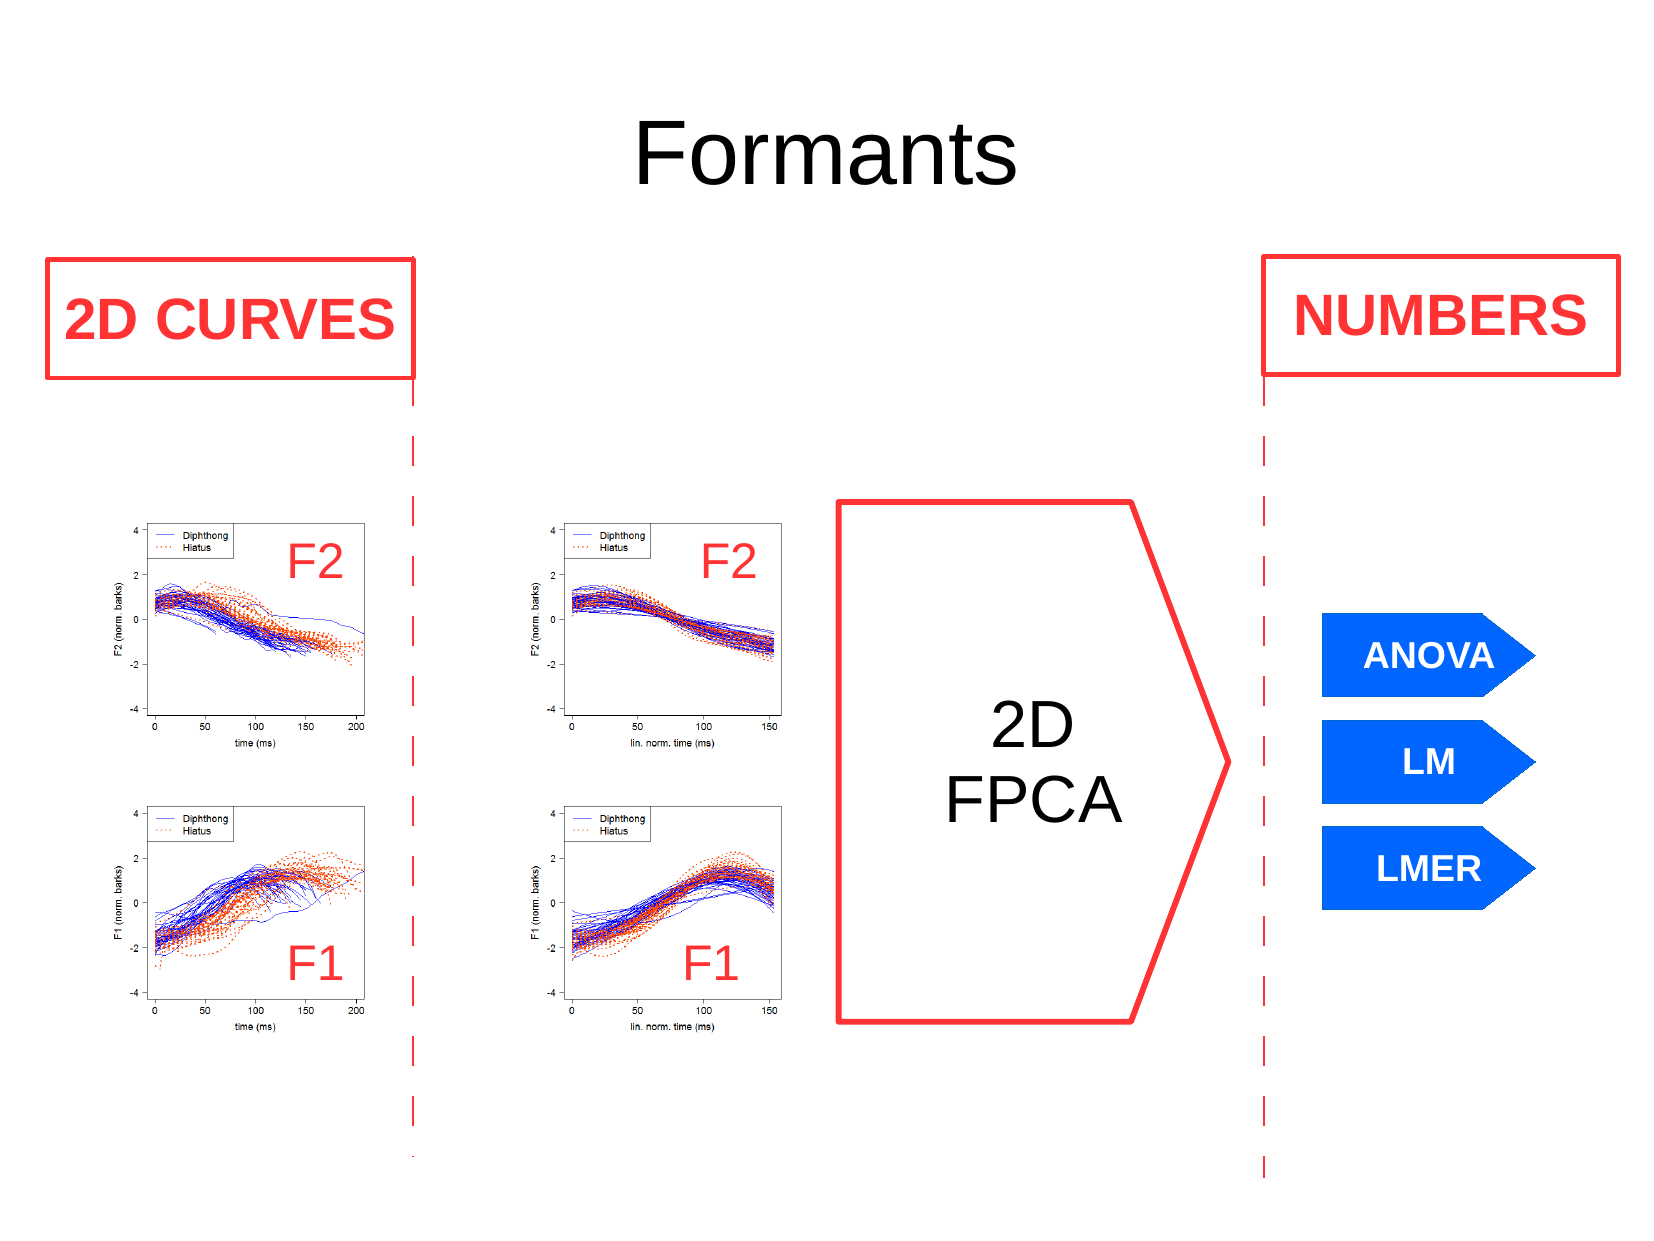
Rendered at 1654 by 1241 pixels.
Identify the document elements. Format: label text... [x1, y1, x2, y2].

picture [531, 490, 798, 756]
text_box ANOVA [1322, 613, 1536, 697]
picture [531, 773, 798, 1040]
title Formants [82, 49, 1571, 257]
picture [114, 490, 381, 756]
text_box NUMBERS [1263, 256, 1619, 375]
text_box F1 [667, 927, 798, 999]
text_box 2D FPCA [838, 501, 1229, 1022]
text_box F2 [685, 525, 815, 597]
text_box LM [1322, 720, 1536, 804]
text_box F2 [271, 525, 402, 597]
text_box LMER [1322, 826, 1536, 910]
text_box F1 [271, 927, 402, 999]
picture [114, 773, 381, 1040]
text_box 2D CURVES [47, 259, 414, 378]
